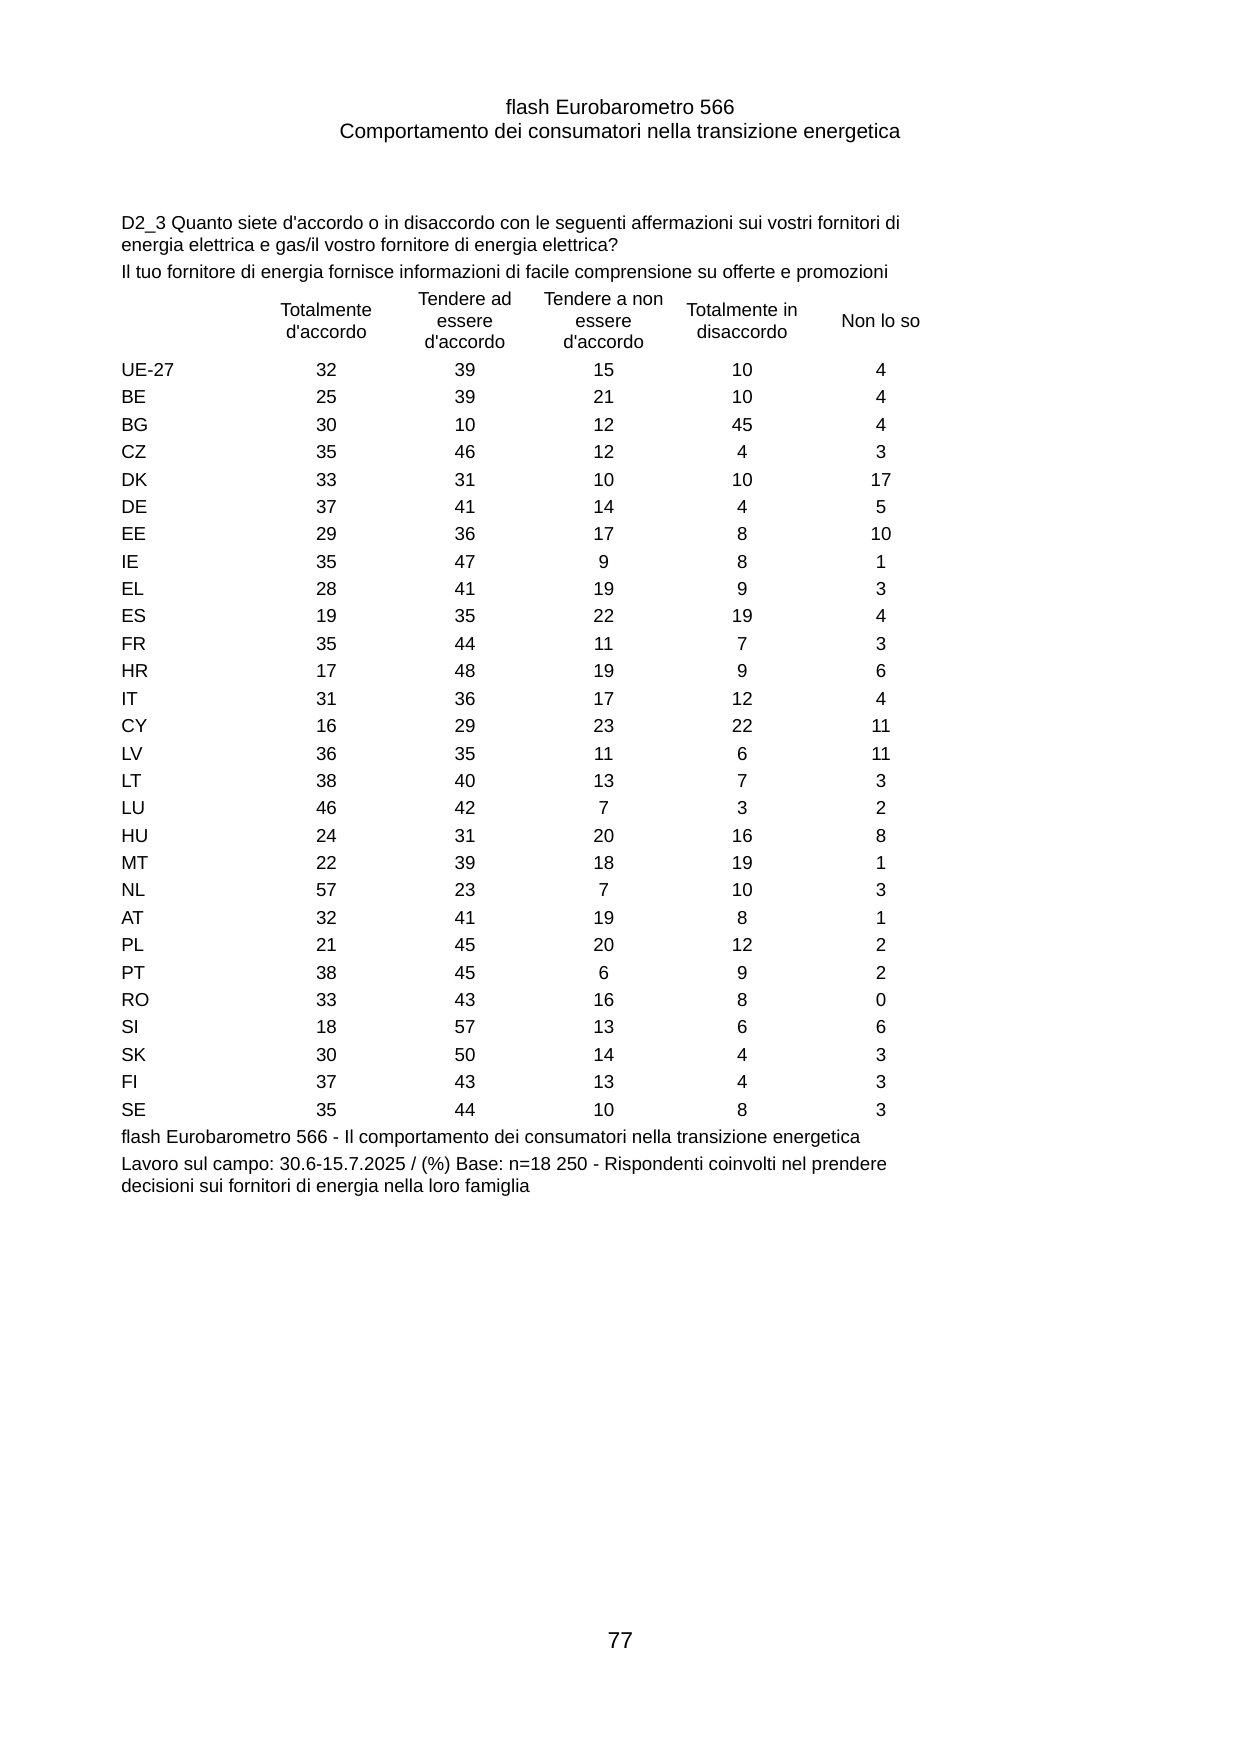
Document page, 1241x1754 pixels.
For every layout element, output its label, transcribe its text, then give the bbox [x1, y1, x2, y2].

table_cell 17 [534, 520, 673, 548]
table_cell IE [118, 548, 257, 575]
table_cell 33 [257, 986, 395, 1013]
table_cell 39 [395, 383, 534, 411]
table_cell 4 [811, 685, 950, 712]
table_cell 1 [811, 849, 950, 876]
table_cell 3 [811, 767, 950, 794]
table_cell 20 [534, 931, 673, 958]
table_cell 16 [534, 986, 673, 1013]
table_cell 4 [673, 493, 811, 520]
table_cell 50 [395, 1041, 534, 1068]
table_cell 23 [534, 712, 673, 739]
table_cell 4 [673, 1041, 811, 1068]
table_cell 3 [811, 1096, 950, 1123]
table_cell 31 [395, 822, 534, 849]
table_cell 32 [257, 904, 395, 931]
table_cell PL [118, 931, 257, 958]
table_cell 4 [673, 1068, 811, 1096]
table_cell 8 [673, 1096, 811, 1123]
table_cell HR [118, 657, 257, 684]
table_cell 2 [811, 959, 950, 986]
table_cell FI [118, 1068, 257, 1096]
table_cell Totalmente d'accordo [257, 285, 395, 356]
table_cell 3 [673, 794, 811, 822]
table_cell 22 [673, 712, 811, 739]
table_cell 17 [534, 685, 673, 712]
table_cell 39 [395, 356, 534, 383]
table_cell 4 [811, 383, 950, 411]
table_cell 35 [395, 603, 534, 630]
table_cell 11 [811, 712, 950, 739]
table_cell 35 [257, 438, 395, 465]
table_cell 1 [811, 904, 950, 931]
table_cell BG [118, 411, 257, 438]
table_cell 48 [395, 657, 534, 684]
table_cell 9 [534, 548, 673, 575]
table_cell Totalmente in disaccordo [673, 285, 811, 356]
table_cell 35 [395, 739, 534, 767]
table_cell 3 [811, 1068, 950, 1096]
table_cell 57 [257, 876, 395, 904]
table_cell 29 [395, 712, 534, 739]
table_cell 8 [811, 822, 950, 849]
table_cell 21 [534, 383, 673, 411]
table_cell CY [118, 712, 257, 739]
table_cell 7 [534, 876, 673, 904]
table_cell 45 [395, 959, 534, 986]
table_cell 1 [811, 548, 950, 575]
table_cell 6 [811, 1013, 950, 1041]
table_cell 19 [673, 603, 811, 630]
table_cell 11 [534, 630, 673, 657]
table_cell 11 [811, 739, 950, 767]
table_cell 20 [534, 822, 673, 849]
table_cell 24 [257, 822, 395, 849]
table_cell SK [118, 1041, 257, 1068]
table_cell 11 [534, 739, 673, 767]
table_cell 6 [811, 657, 950, 684]
table_cell 36 [395, 685, 534, 712]
table_cell 4 [811, 603, 950, 630]
table_cell 36 [395, 520, 534, 548]
table_cell 2 [811, 794, 950, 822]
table_cell 13 [534, 1013, 673, 1041]
table_cell 10 [673, 465, 811, 493]
table_cell 4 [673, 438, 811, 465]
table_cell 15 [534, 356, 673, 383]
table_cell DK [118, 465, 257, 493]
table_cell 45 [395, 931, 534, 958]
table_cell 33 [257, 465, 395, 493]
table_cell 22 [534, 603, 673, 630]
table_cell 9 [673, 575, 811, 602]
table_cell 19 [534, 575, 673, 602]
table_cell 2 [811, 931, 950, 958]
table_cell 46 [257, 794, 395, 822]
table_cell 3 [811, 575, 950, 602]
table_cell 3 [811, 630, 950, 657]
table_cell 5 [811, 493, 950, 520]
table_cell 10 [534, 1096, 673, 1123]
table_cell 10 [811, 520, 950, 548]
table_cell 32 [257, 356, 395, 383]
table_cell 13 [534, 767, 673, 794]
table_cell 10 [673, 383, 811, 411]
table_cell 16 [673, 822, 811, 849]
table_cell 31 [257, 685, 395, 712]
table_cell 35 [257, 630, 395, 657]
table_cell 35 [257, 1096, 395, 1123]
table_cell 6 [673, 739, 811, 767]
table_cell 44 [395, 630, 534, 657]
table_cell 18 [534, 849, 673, 876]
table_cell 57 [395, 1013, 534, 1041]
table_cell LU [118, 794, 257, 822]
table_cell 37 [257, 1068, 395, 1096]
table_cell 25 [257, 383, 395, 411]
table_cell Tendere ad essere d'accordo [395, 285, 534, 356]
table_cell RO [118, 986, 257, 1013]
table_cell 18 [257, 1013, 395, 1041]
table_cell MT [118, 849, 257, 876]
table_cell 28 [257, 575, 395, 602]
table_cell 3 [811, 876, 950, 904]
table_cell 43 [395, 986, 534, 1013]
table_cell 46 [395, 438, 534, 465]
table_cell 12 [673, 931, 811, 958]
table_cell 13 [534, 1068, 673, 1096]
table_cell 39 [395, 849, 534, 876]
table_cell BE [118, 383, 257, 411]
table_cell AT [118, 904, 257, 931]
table_cell 10 [395, 411, 534, 438]
table_cell 41 [395, 493, 534, 520]
table_cell 42 [395, 794, 534, 822]
table_cell 44 [395, 1096, 534, 1123]
table_cell 22 [257, 849, 395, 876]
table_cell 6 [534, 959, 673, 986]
table_cell 16 [257, 712, 395, 739]
table_cell FR [118, 630, 257, 657]
table_cell 14 [534, 1041, 673, 1068]
table_cell NL [118, 876, 257, 904]
table_cell 47 [395, 548, 534, 575]
table_cell 38 [257, 959, 395, 986]
table_cell 37 [257, 493, 395, 520]
table_cell 41 [395, 575, 534, 602]
table_cell 10 [534, 465, 673, 493]
table_cell flash Eurobarometro 566 - Il comportamento dei consumatori nella transizione energetica [118, 1123, 950, 1150]
table_cell SI [118, 1013, 257, 1041]
table_cell LV [118, 739, 257, 767]
table_cell 8 [673, 904, 811, 931]
table_header D2_3 Quanto siete d'accordo o in disaccordo con le seguenti affermazioni sui vostri fornitori di energia elettrica e gas/il vostro fornitore di energia elettrica? [118, 209, 950, 258]
table_cell EL [118, 575, 257, 602]
table_cell 3 [811, 438, 950, 465]
table_cell ES [118, 603, 257, 630]
table_cell 23 [395, 876, 534, 904]
table_cell 17 [257, 657, 395, 684]
table_cell 12 [673, 685, 811, 712]
table_cell 10 [673, 876, 811, 904]
table_cell IT [118, 685, 257, 712]
table_cell Il tuo fornitore di energia fornisce informazioni di facile comprensione su offerte e promozioni [118, 258, 950, 285]
table_cell 8 [673, 986, 811, 1013]
table_cell 7 [534, 794, 673, 822]
table_cell 8 [673, 520, 811, 548]
table_cell 19 [257, 603, 395, 630]
table_cell 3 [811, 1041, 950, 1068]
table_cell PT [118, 959, 257, 986]
table_cell [118, 285, 257, 356]
table_cell HU [118, 822, 257, 849]
table_cell 7 [673, 630, 811, 657]
table_cell 12 [534, 411, 673, 438]
table_cell 6 [673, 1013, 811, 1041]
table_cell 41 [395, 904, 534, 931]
table_cell 9 [673, 959, 811, 986]
table_cell 9 [673, 657, 811, 684]
table_cell CZ [118, 438, 257, 465]
table_cell 10 [673, 356, 811, 383]
table_cell Lavoro sul campo: 30.6-15.7.2025 / (%) Base: n=18 250 - Rispondenti coinvolti nel prendere decisioni sui fornitori di energia nella loro famiglia [118, 1150, 950, 1199]
table_cell 8 [673, 548, 811, 575]
table_cell Tendere a non essere d'accordo [534, 285, 673, 356]
table_cell 14 [534, 493, 673, 520]
table_cell 45 [673, 411, 811, 438]
table_cell 12 [534, 438, 673, 465]
table_cell LT [118, 767, 257, 794]
table_cell 31 [395, 465, 534, 493]
table_cell 17 [811, 465, 950, 493]
table_cell 29 [257, 520, 395, 548]
table_cell 30 [257, 411, 395, 438]
table_cell 43 [395, 1068, 534, 1096]
table_cell 4 [811, 411, 950, 438]
table_cell 7 [673, 767, 811, 794]
table_cell 35 [257, 548, 395, 575]
table_cell 30 [257, 1041, 395, 1068]
table_cell 21 [257, 931, 395, 958]
table_cell 4 [811, 356, 950, 383]
table_cell 19 [534, 904, 673, 931]
table_cell EE [118, 520, 257, 548]
table_cell 0 [811, 986, 950, 1013]
table_cell DE [118, 493, 257, 520]
table_cell 19 [534, 657, 673, 684]
table_cell Non lo so [811, 285, 950, 356]
table_cell 38 [257, 767, 395, 794]
table_cell 19 [673, 849, 811, 876]
table_cell 36 [257, 739, 395, 767]
table_cell UE-27 [118, 356, 257, 383]
table_cell SE [118, 1096, 257, 1123]
table_cell 40 [395, 767, 534, 794]
